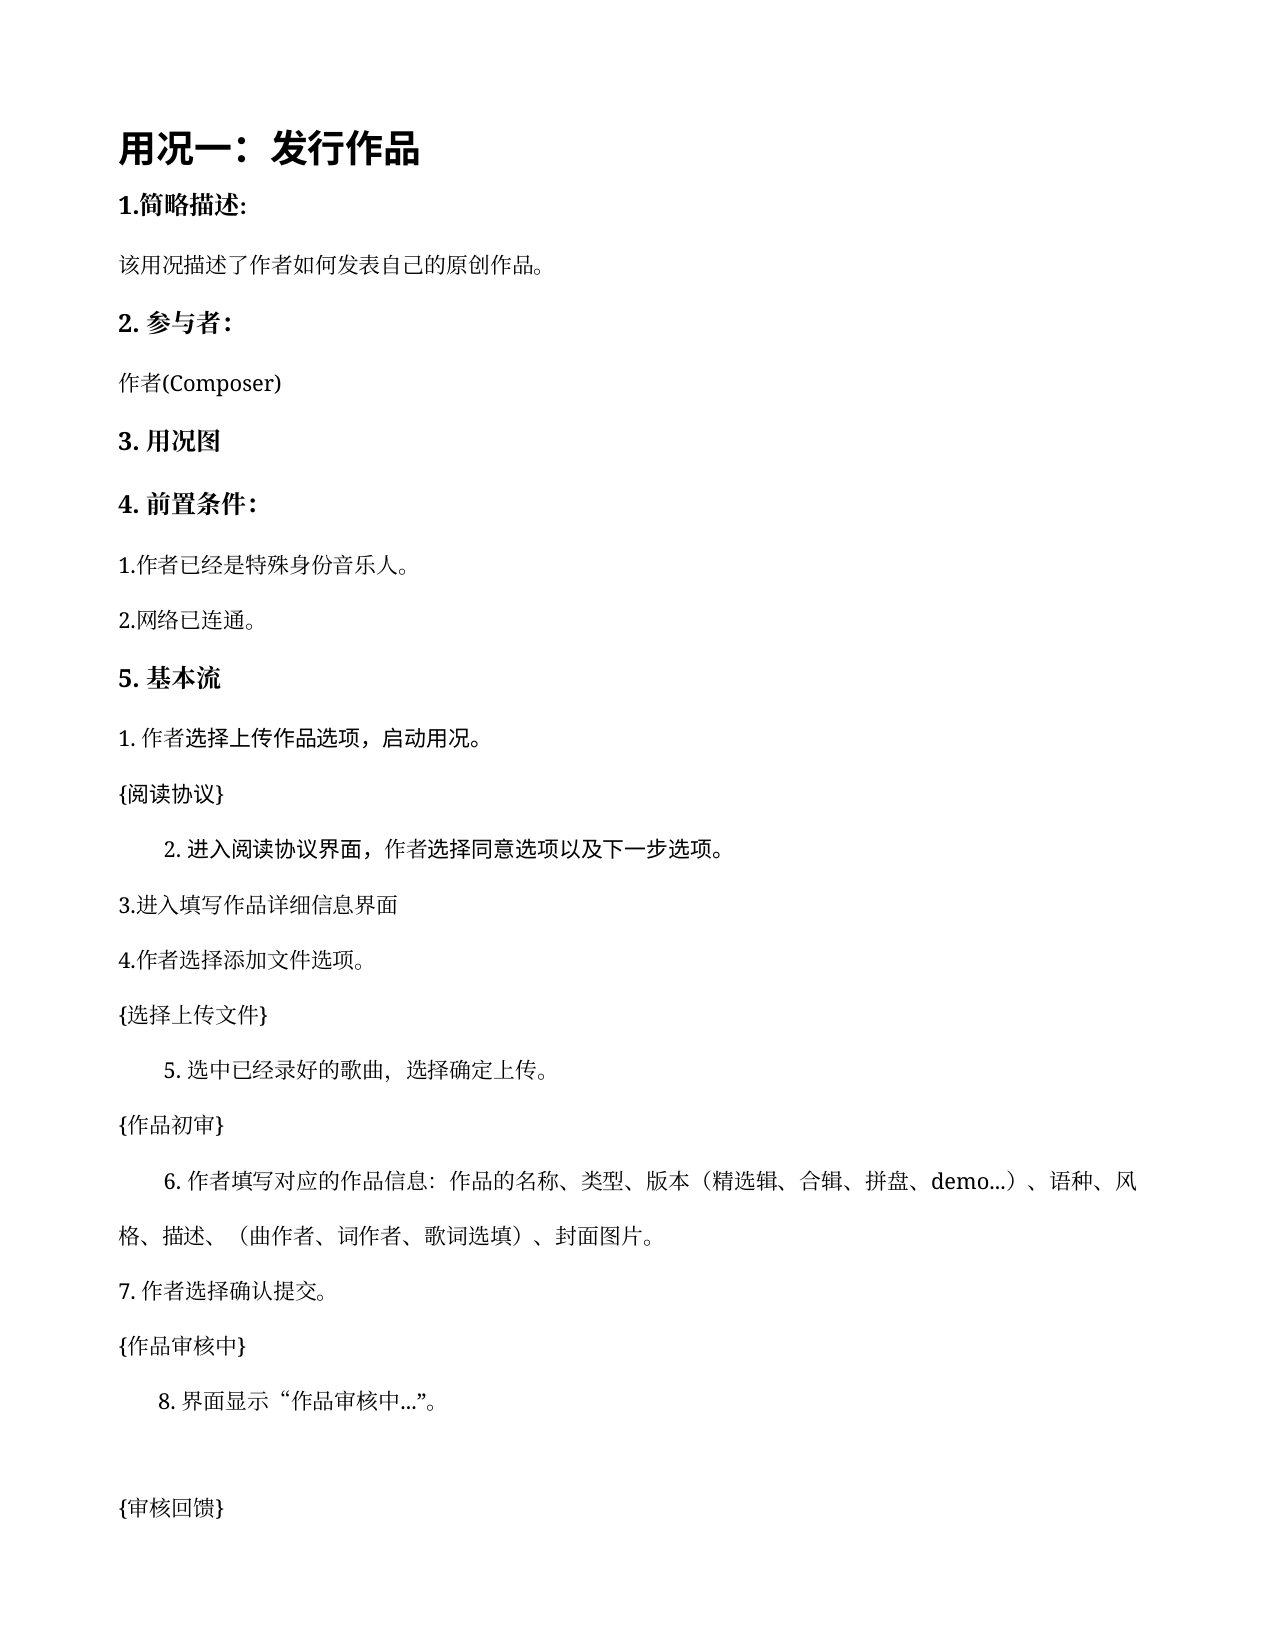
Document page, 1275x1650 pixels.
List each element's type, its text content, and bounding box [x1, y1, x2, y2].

text 7. 作者选择确认提交。 [118, 1274, 1157, 1306]
text 5. 基本流 [118, 658, 1157, 694]
text 8. 界面显示“作品审核中...”。 [118, 1384, 1157, 1416]
text 3. 用况图 [118, 422, 1157, 458]
text 1.作者已经是特殊身份音乐人。 [118, 548, 1157, 579]
text {阅读协议} [118, 777, 1157, 808]
text {作品审核中} [118, 1329, 1157, 1361]
text 4.作者选择添加文件选项。 [118, 943, 1157, 974]
text 4. 前置条件： [118, 485, 1157, 521]
text 3.进入填写作品详细信息界面 [118, 888, 1157, 919]
text {作品初审} [118, 1109, 1157, 1140]
text 6. 作者填写对应的作品信息：作品的名称、类型、版本（精选辑、合辑、拼盘、demo...）、语种、风格、描述、（曲作者、词作者、歌词选填）、封面图片。 [118, 1164, 1157, 1250]
text 5. 选中已经录好的歌曲，选择确定上传。 [118, 1053, 1157, 1085]
text 1.简略描述: [118, 186, 1157, 222]
text 1. 作者选择上传作品选项，启动用况。 [118, 721, 1157, 753]
text 该用况描述了作者如何发表自己的原创作品。 [118, 248, 1157, 280]
text 2.网络已连通。 [118, 603, 1157, 634]
text 作者(Composer) [118, 367, 1157, 398]
text 2. 参与者： [118, 303, 1157, 339]
subtitle 用况一：发行作品 [118, 118, 1157, 173]
text 2. 进入阅读协议界面，作者选择同意选项以及下一步选项。 [118, 832, 1157, 864]
text {审核回馈} [118, 1492, 1157, 1523]
text {选择上传文件} [118, 998, 1157, 1030]
